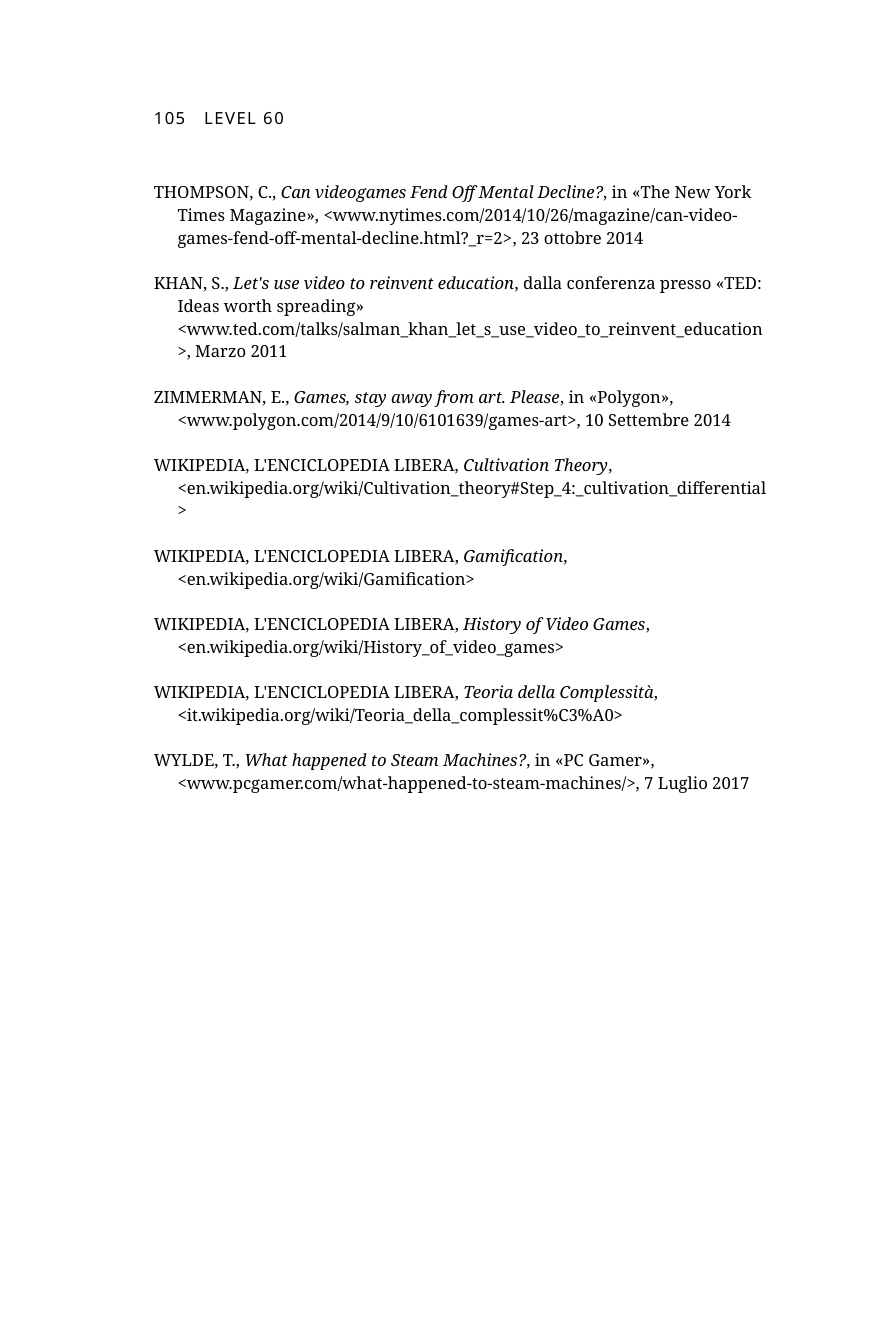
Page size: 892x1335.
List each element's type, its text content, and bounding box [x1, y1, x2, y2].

text WIKIPEDIA, L'ENCICLOPEDIA LIBERA, Gamification, <en.wikipedia.org/wiki/Gamification> [153, 544, 768, 590]
text WIKIPEDIA, L'ENCICLOPEDIA LIBERA, History of Video Games, <en.wikipedia.org/wiki/History_of_video_games> [153, 613, 768, 658]
text THOMPSON, C., Can videogames Fend Off Mental Decline?, in «The New York Times Magazine», <www.nytimes.com/2014/10/26/magazine/can-video-games-fend-off-mental-decline.html?_r=2>, 23 ottobre 2014 [153, 181, 768, 249]
text WYLDE, T., What happened to Steam Machines?, in «PC Gamer», <www.pcgamer.com/what-happened-to-steam-machines/>, 7 Luglio 2017 [153, 749, 768, 794]
text WIKIPEDIA, L'ENCICLOPEDIA LIBERA, Cultivation Theory, <en.wikipedia.org/wiki/Cultivation_theory#Step_4:_cultivation_differential> [153, 454, 768, 522]
text KHAN, S., Let's use video to reinvent education, dalla conferenza presso «TED: Ideas worth spreading» <www.ted.com/talks/salman_khan_let_s_use_video_to_reinvent_education>, Marzo 2011 [153, 272, 768, 363]
text WIKIPEDIA, L'ENCICLOPEDIA LIBERA, Teoria della Complessità, <it.wikipedia.org/wiki/Teoria_della_complessit%C3%A0> [153, 681, 768, 726]
text ZIMMERMAN, E., Games, stay away from art. Please, in «Polygon», <www.polygon.com/2014/9/10/6101639/games-art>, 10 Settembre 2014 [153, 386, 768, 431]
